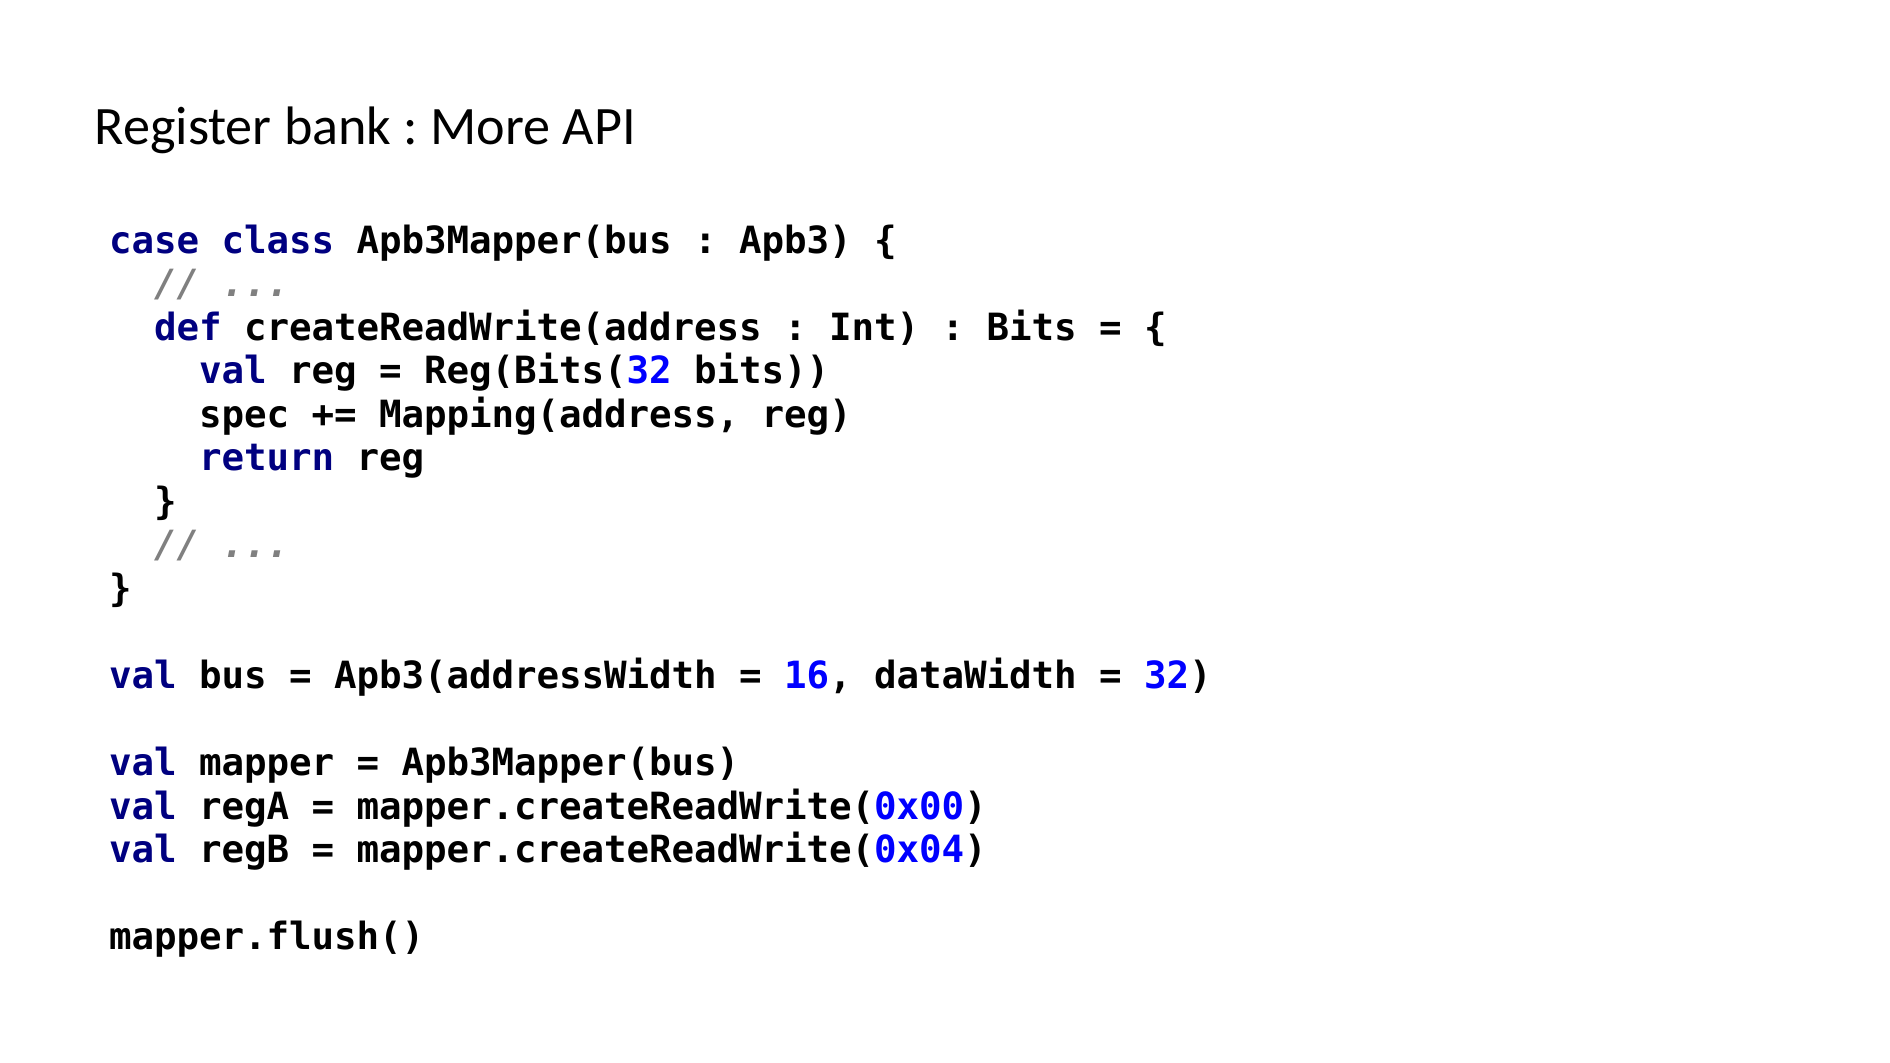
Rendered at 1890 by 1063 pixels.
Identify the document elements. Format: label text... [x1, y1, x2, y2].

title Register bank : More API [94, 42, 1796, 220]
text_box case class Apb3Mapper(bus : Apb3) { // ... def createReadWrite(address : Int) : Bits = { val reg = Reg(Bits(32 bits)) spec += Mapping(address, reg) return reg } // ... } val bus = Apb3(addressWidth = 16, dataWidth = 32) val mapper = Apb3Mapper(bus) val regA = mapper.createReadWrite(0x00) val regB = mapper.createReadWrite(0x04) mapper.flush() [94, 211, 1323, 1028]
